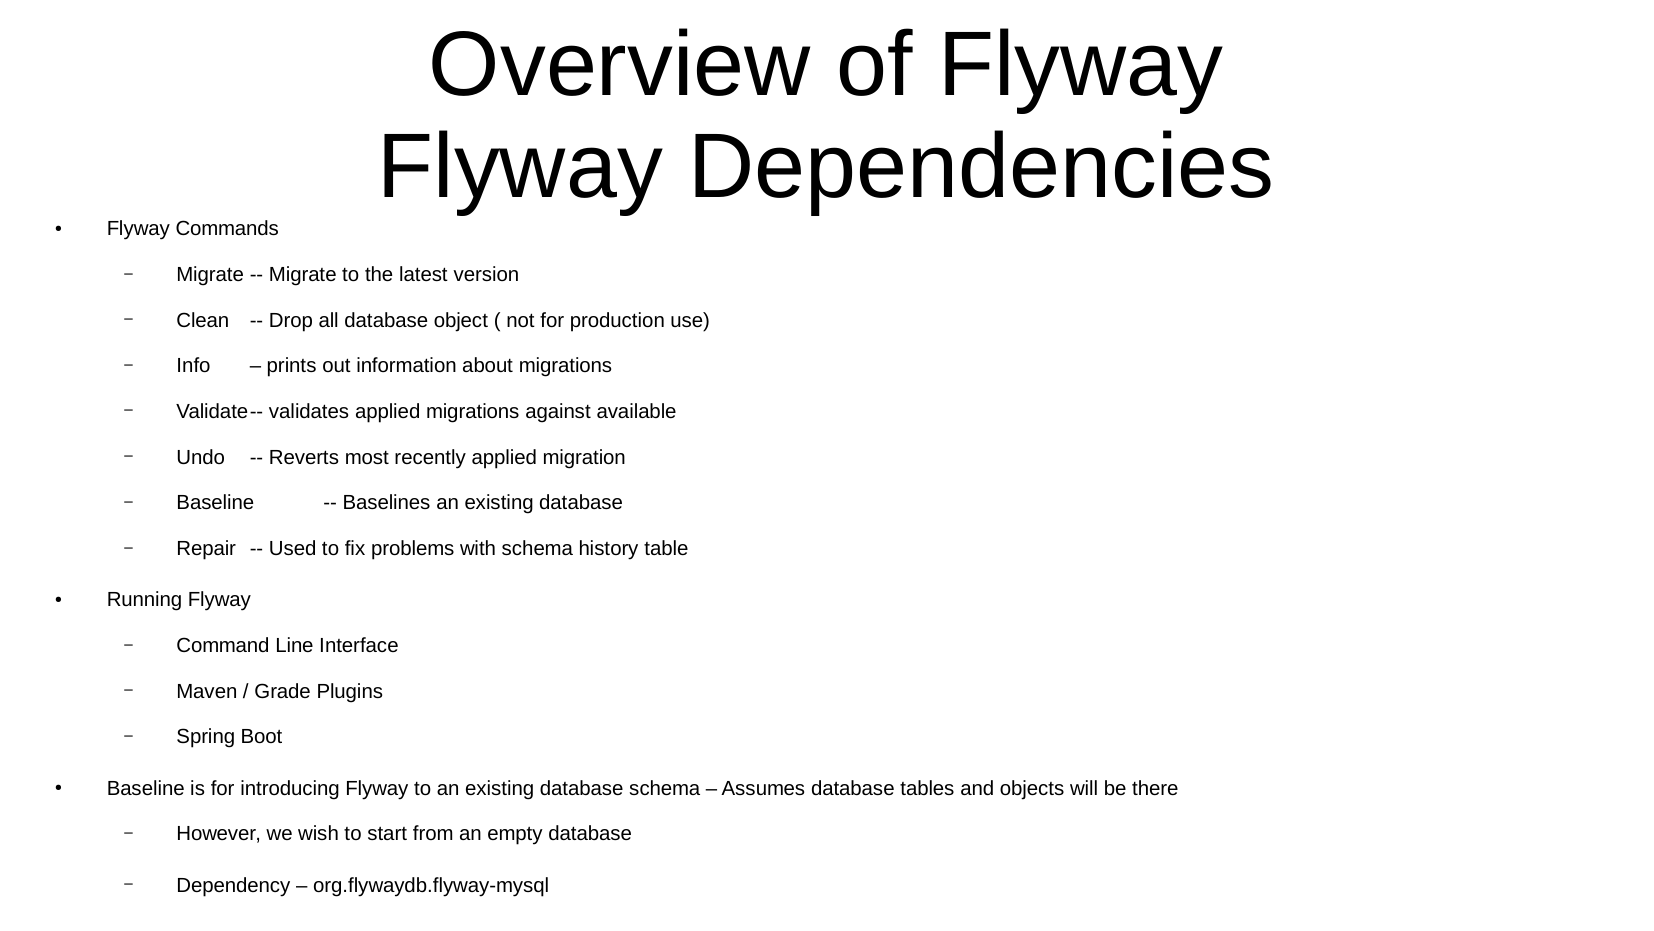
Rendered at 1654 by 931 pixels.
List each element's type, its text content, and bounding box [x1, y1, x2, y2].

list Flyway Commands Migrate -- Migrate to the latest version Clean -- Drop all database object ( not for production use) Info – prints out information about migrations Validate -- validates applied migrations against available Undo -- Reverts most recently applied migration Baseline -- Baselines an existing database Repair -- Used to fix problems with schema history table Running Flyway Command Line Interface Maven / Grade Plugins Spring Boot Baseline is for introducing Flyway to an existing database schema – Assumes database tables and objects will be there However, we wish to start from an empty database Dependency – org.flywaydb.flyway-mysql [37, 217, 1571, 901]
title Overview of Flyway Flyway Dependencies [82, 12, 1571, 217]
